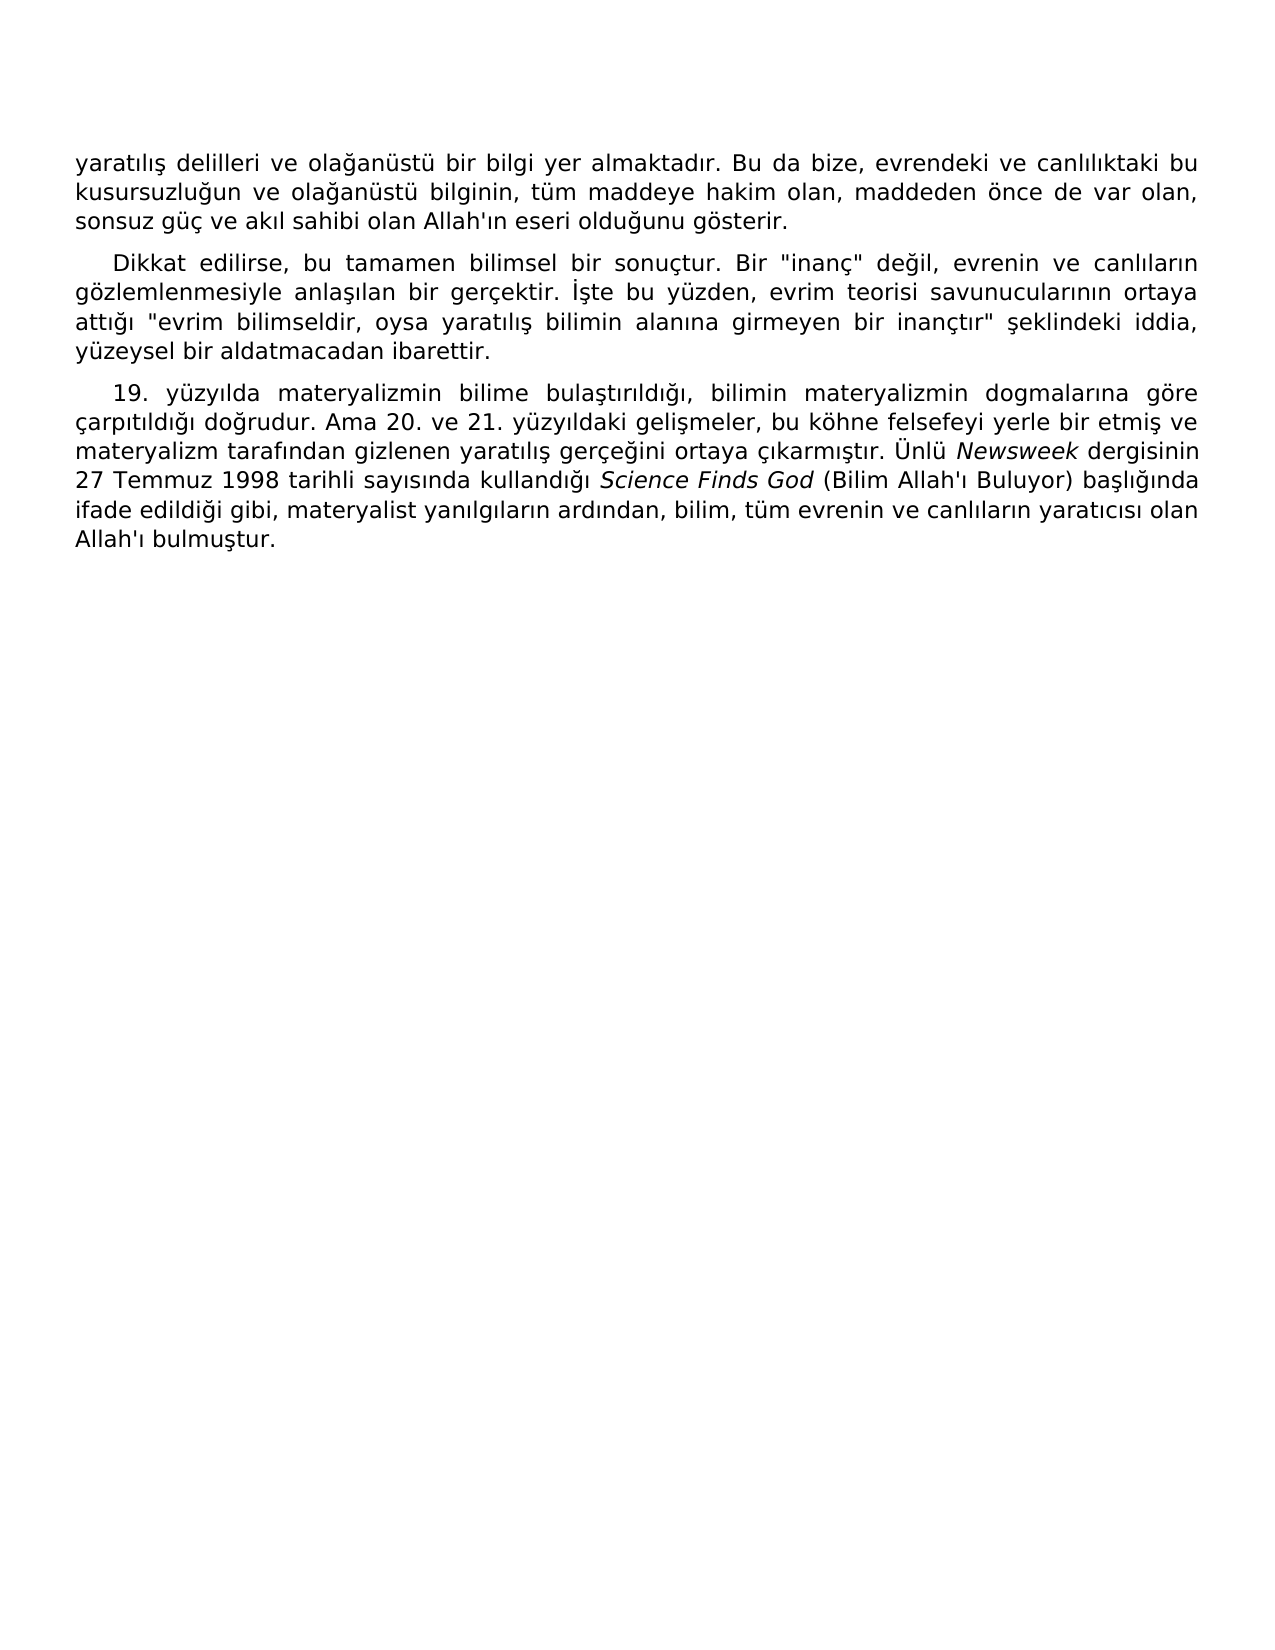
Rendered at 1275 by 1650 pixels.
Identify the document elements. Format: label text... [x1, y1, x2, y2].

text Dikkat edilirse, bu tamamen bilimsel bir sonuçtur. Bir "inanç" değil, evrenin ve canlıların gözlemlenmesiyle anlaşılan bir gerçektir. İşte bu yüzden, evrim teorisi savunucularının ortaya attığı "evrim bilimseldir, oysa yaratılış bilimin alanına girmeyen bir inançtır" şeklindeki iddia, yüzeysel bir aldatmacadan ibarettir. [75, 250, 1200, 365]
text 19. yüzyılda materyalizmin bilime bulaştırıldığı, bilimin materyalizmin dogmalarına göre çarpıtıldığı doğrudur. Ama 20. ve 21. yüzyıldaki gelişmeler, bu köhne felsefeyi yerle bir etmiş ve materyalizm tarafından gizlenen yaratılış gerçeğini ortaya çıkarmıştır. Ünlü Newsweek dergisinin 27 Temmuz 1998 tarihli sayısında kullandığı Science Finds God (Bilim Allah'ı Buluyor) başlığında ifade edildiği gibi, materyalist yanılgıların ardından, bilim, tüm evrenin ve canlıların yaratıcısı olan Allah'ı bulmuştur. [75, 380, 1200, 553]
text yaratılış delilleri ve olağanüstü bir bilgi yer almaktadır. Bu da bize, evrendeki ve canlılıktaki bu kusursuzluğun ve olağanüstü bilginin, tüm maddeye hakim olan, maddeden önce de var olan, sonsuz güç ve akıl sahibi olan Allah'ın eseri olduğunu gösterir. [75, 150, 1200, 235]
